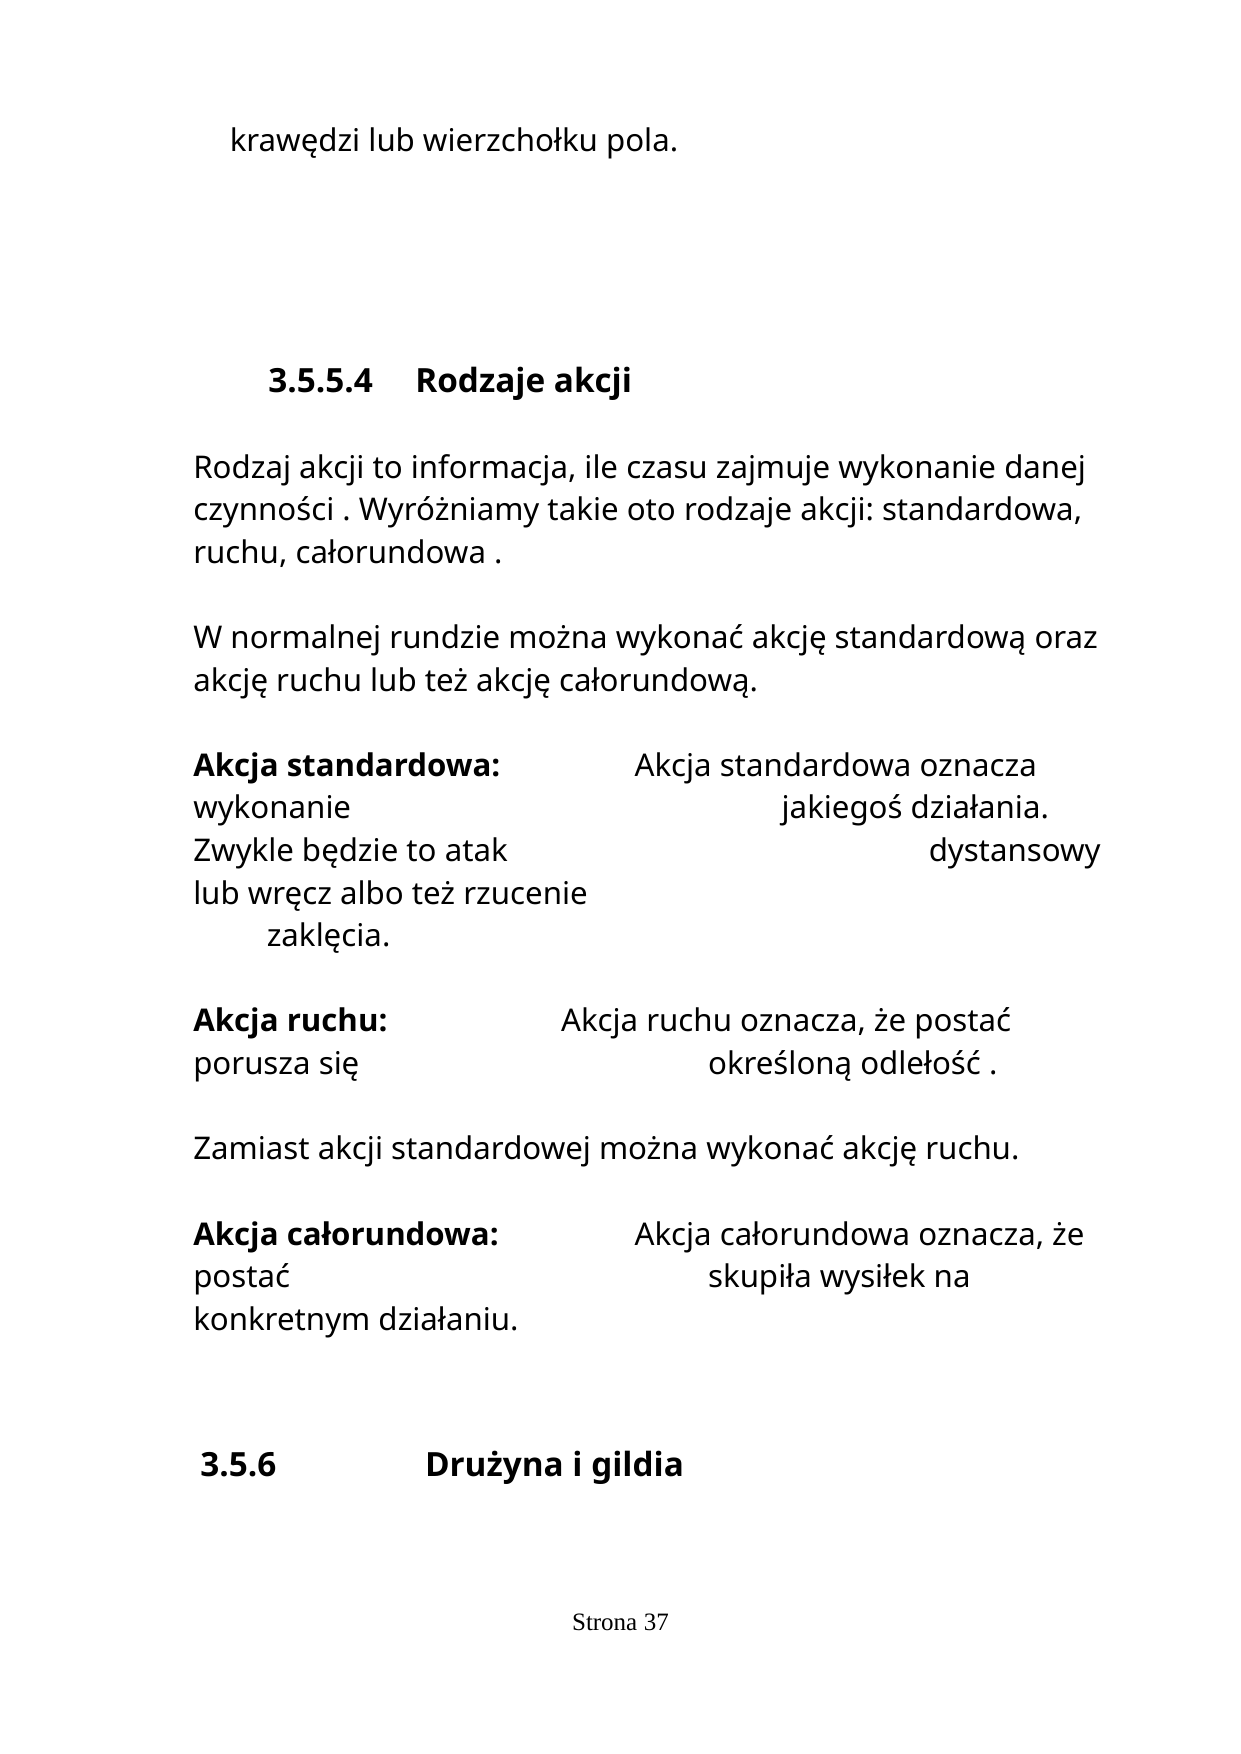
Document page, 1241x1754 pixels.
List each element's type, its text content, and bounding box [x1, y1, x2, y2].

text 3.5.6 Drużyna i gildia [118, 1440, 1122, 1486]
list Akcja standardowa: Akcja standardowa oznacza wykonanie jakiegoś działania. Zwykle będzie to atak dystansowy lub wręcz albo też rzucenie zaklęcia. [156, 743, 1122, 956]
list W normalnej rundzie można wykonać akcję standardową oraz akcję ruchu lub też akcję całorundową. [156, 615, 1122, 700]
list Akcja całorundowa: Akcja całorundowa oznacza, że postać skupiła wysiłek na konkretnym działaniu. [156, 1211, 1122, 1339]
list 3.5.5.4 Rodzaje akcji [231, 357, 1122, 402]
list Zamiast akcji standardowej można wykonać akcję ruchu. [156, 1126, 1122, 1169]
list Akcja ruchu: Akcja ruchu oznacza, że postać porusza się określoną odlełość . [156, 998, 1122, 1084]
list Rodzaj akcji to informacja, ile czasu zajmuje wykonanie danej czynności . Wyróżniamy takie oto rodzaje akcji: standardowa, ruchu, całorundowa . [156, 444, 1122, 572]
text krawędzi lub wierzchołku pola. [118, 118, 1122, 161]
